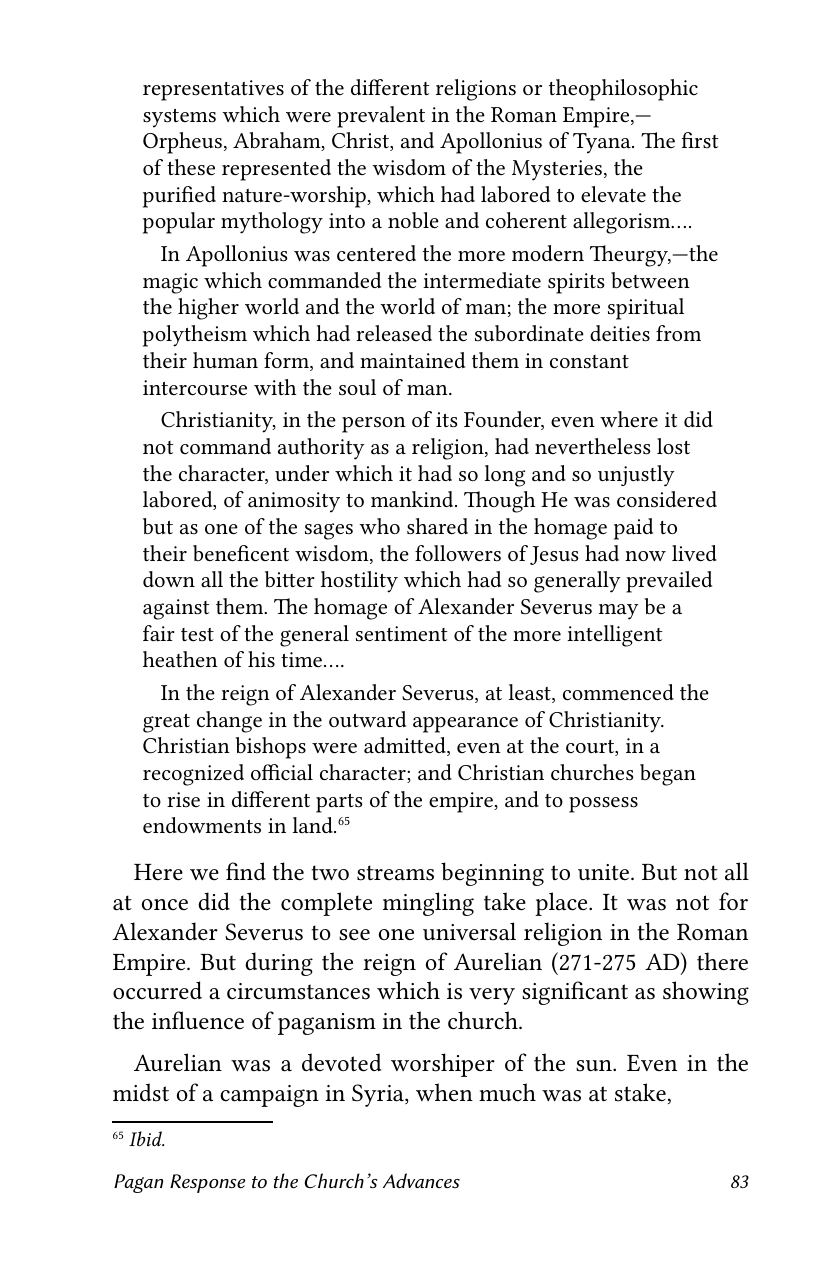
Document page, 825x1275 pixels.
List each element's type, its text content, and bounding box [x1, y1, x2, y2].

text In Apollonius was centered the more modern Theurgy,—the magic which commanded the intermediate spirits between the higher world and the world of man; the more spiritual polytheism which had released the subordinate deities from their human form, and maintained them in constant intercourse with the soul of man. [142, 241, 720, 401]
text Ibid. [112, 1128, 750, 1152]
text representatives of the different religions or theophilosophic systems which were prevalent in the Roman Empire,—Orpheus, Abraham, Christ, and Apollonius of Tyana. The first of these represented the wisdom of the Mysteries, the purified nature-worship, which had labored to elevate the popular mythology into a noble and coherent allegorism…. [142, 75, 720, 234]
text Christianity, in the person of its Founder, even where it did not command authority as a religion, had nevertheless lost the character, under which it had so long and so unjustly labored, of animosity to mankind. Though He was considered but as one of the sages who shared in the homage paid to their beneficent wisdom, the followers of Jesus had now lived down all the bitter hostility which had so generally prevailed against them. The homage of Alexander Severus may be a fair test of the general sentiment of the more intelligent heathen of his time…. [142, 407, 720, 673]
text In the reign of Alexander Severus, at least, commenced the great change in the outward appearance of Christianity. Christian bishops were admitted, even at the court, in a recognized official character; and Christian churches began to rise in different parts of the empire, and to possess endowments in land. [142, 680, 720, 839]
text Here we find the two streams beginning to unite. But not all at once did the complete mingling take place. It was not for Alexander Severus to see one universal religion in the Roman Empire. But during the reign of Aurelian (271-275 AD) there occurred a circumstances which is very significant as showing the influence of paganism in the church. [112, 858, 750, 1036]
text Aurelian was a devoted worshiper of the sun. Even in the midst of a campaign in Syria, when much was at stake, [112, 1049, 750, 1108]
